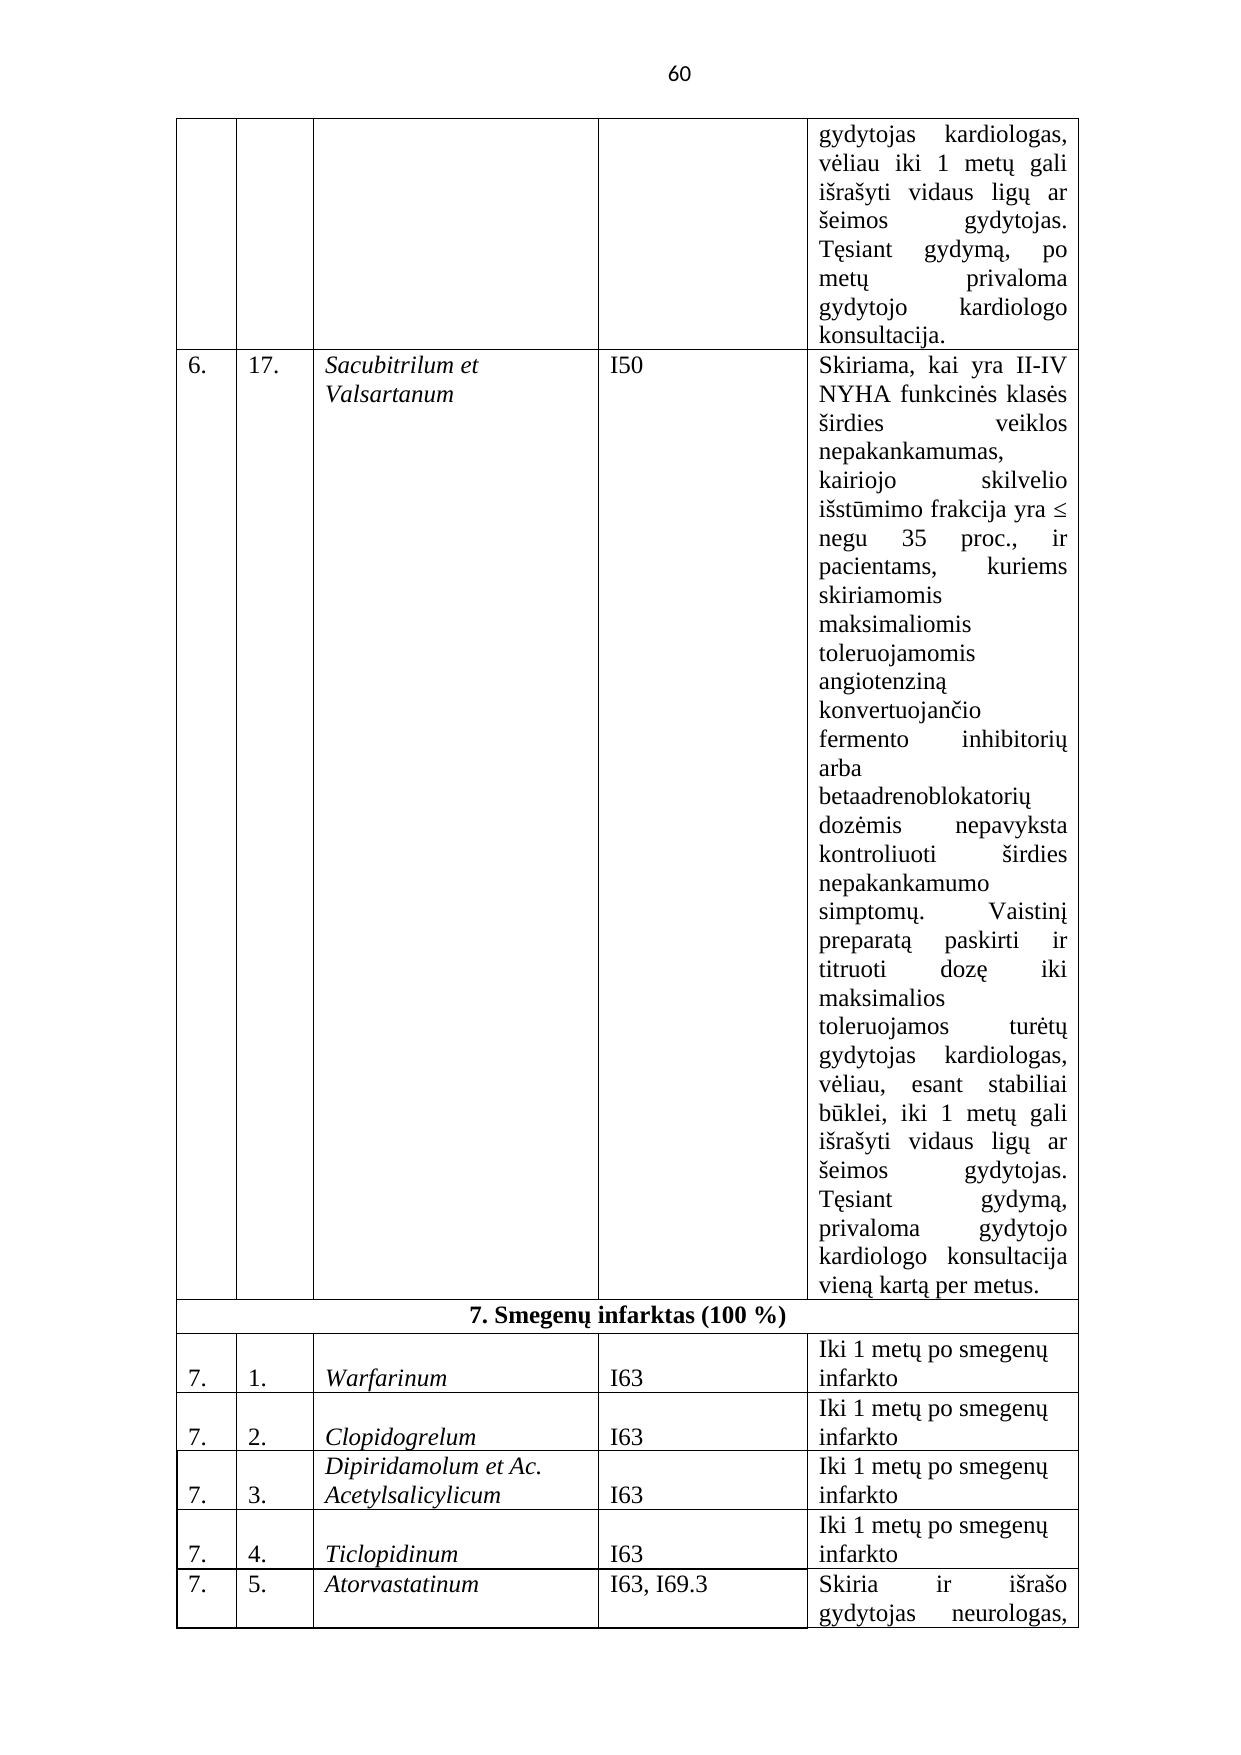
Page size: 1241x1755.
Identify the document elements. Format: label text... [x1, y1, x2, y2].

table_cell [1093, 1509, 1099, 1567]
table_cell [1088, 1299, 1093, 1333]
table_cell [1109, 1299, 1123, 1333]
table_cell [1079, 349, 1083, 1299]
table_cell [1099, 1450, 1103, 1509]
table_cell 7. Smegenų infarktas (100 %) [177, 1300, 1078, 1333]
table_cell [1103, 1333, 1109, 1392]
table_cell Iki 1 metų po smegenų infarkto [808, 1334, 1078, 1392]
table_cell [1079, 1450, 1083, 1509]
table_cell [1088, 1392, 1093, 1450]
table_cell I63 [599, 1334, 807, 1392]
table_cell Ticlopidinum [314, 1510, 598, 1567]
table_cell Iki 1 metų po smegenų infarkto [808, 1451, 1078, 1509]
table_cell [1099, 1299, 1103, 1333]
table_cell [1099, 118, 1103, 349]
table_cell [1093, 1568, 1099, 1627]
table_cell [1079, 1392, 1083, 1450]
table_cell 2. [237, 1393, 313, 1450]
table_cell [1079, 1299, 1083, 1333]
table_cell [177, 119, 236, 349]
table_cell [1109, 1450, 1123, 1509]
table_cell [1084, 1299, 1088, 1333]
table_cell [1103, 1509, 1109, 1567]
table_cell [1103, 118, 1109, 349]
table_cell 6. [177, 350, 236, 1299]
table_cell [1103, 1392, 1109, 1450]
table_cell 7. [178, 1451, 236, 1509]
table_cell Clopidogrelum [314, 1393, 598, 1450]
table_cell [1099, 1509, 1103, 1567]
table_cell [1093, 1392, 1099, 1450]
table_cell [1093, 1299, 1099, 1333]
table_cell [1084, 118, 1088, 349]
table_cell [1084, 1392, 1088, 1450]
table_cell I50 [599, 350, 807, 1299]
table_cell [1084, 1333, 1088, 1392]
table_cell [1093, 118, 1099, 349]
table_cell [1079, 1333, 1083, 1392]
table_cell Sacubitrilum et Valsartanum [314, 350, 598, 1299]
table_cell [1079, 118, 1083, 349]
table_cell [1103, 1450, 1109, 1509]
table_cell I63 [599, 1451, 807, 1509]
table_cell 7. [178, 1570, 236, 1627]
table_cell [1088, 1333, 1093, 1392]
table_cell [1109, 1509, 1123, 1567]
table_cell [1109, 349, 1123, 1299]
table_cell [1084, 1568, 1088, 1627]
table_cell [1099, 1392, 1103, 1450]
table_cell Iki 1 metų po smegenų infarkto [808, 1510, 1078, 1567]
table_cell [1088, 118, 1093, 349]
table_cell Atorvastatinum [314, 1570, 598, 1627]
table_cell 1. [237, 1334, 313, 1392]
table_cell Iki 1 metų po smegenų infarkto [808, 1393, 1078, 1450]
table_cell 5. [237, 1570, 313, 1627]
table_cell [599, 119, 807, 349]
table_cell [1084, 349, 1088, 1299]
table_cell 17. [237, 350, 313, 1299]
table_cell I63 [599, 1510, 807, 1567]
table_cell [1099, 1568, 1103, 1627]
table_cell [1084, 1450, 1088, 1509]
table_cell [1109, 1392, 1123, 1450]
table_cell I63, I69.3 [599, 1570, 807, 1627]
table_cell [314, 119, 598, 349]
table_cell 7. [178, 1510, 236, 1567]
table_cell 3. [237, 1451, 313, 1509]
table_cell [1099, 349, 1103, 1299]
table_cell Dipiridamolum et Ac. Acetylsalicylicum [314, 1451, 598, 1509]
table_cell [237, 119, 313, 349]
table_cell I63 [599, 1393, 807, 1450]
table_cell [1088, 1509, 1093, 1567]
table_cell [1079, 1568, 1083, 1627]
table_cell [1109, 1568, 1123, 1627]
table_cell [1088, 349, 1093, 1299]
table_cell 7. [177, 1393, 236, 1450]
table_cell [1099, 1333, 1103, 1392]
table_cell [1093, 349, 1099, 1299]
table_cell [1109, 118, 1123, 349]
table_cell [1079, 1509, 1083, 1567]
table_cell [1103, 1568, 1109, 1627]
table_cell 7. [177, 1334, 236, 1392]
table_cell [1088, 1568, 1093, 1627]
table_cell [1088, 1450, 1093, 1509]
table_cell [1103, 1299, 1109, 1333]
table_cell 4. [237, 1510, 313, 1567]
table_cell [1093, 1450, 1099, 1509]
table_cell [1093, 1333, 1099, 1392]
table_cell Skiria ir išrašo gydytojas neurologas, [808, 1569, 1078, 1627]
table_cell [1084, 1509, 1088, 1567]
table_cell [1103, 349, 1109, 1299]
table_cell Skiriama, kai yra II-IV NYHA funkcinės klasės širdies veiklos nepakankamumas, kairiojo skilvelio išstūmimo frakcija yra ≤ negu 35 proc., ir pacientams, kuriems skiriamomis maksimaliomis toleruojamomis angiotenziną konvertuojančio fermento inhibitorių arba betaadrenoblokatorių dozėmis nepavyksta kontroliuoti širdies nepakankamumo simptomų. Vaistinį preparatą paskirti ir titruoti dozę iki maksimalios toleruojamos turėtų gydytojas kardiologas, vėliau, esant stabiliai būklei, iki 1 metų gali išrašyti vidaus ligų ar šeimos gydytojas. Tęsiant gydymą, privaloma gydytojo kardiologo konsultacija vieną kartą per metus. [808, 350, 1078, 1299]
table_cell gydytojas kardiologas, vėliau iki 1 metų gali išrašyti vidaus ligų ar šeimos gydytojas. Tęsiant gydymą, po metų privaloma gydytojo kardiologo konsultacija. [808, 119, 1078, 349]
table_cell Warfarinum [314, 1334, 598, 1392]
table_cell [1109, 1333, 1123, 1392]
